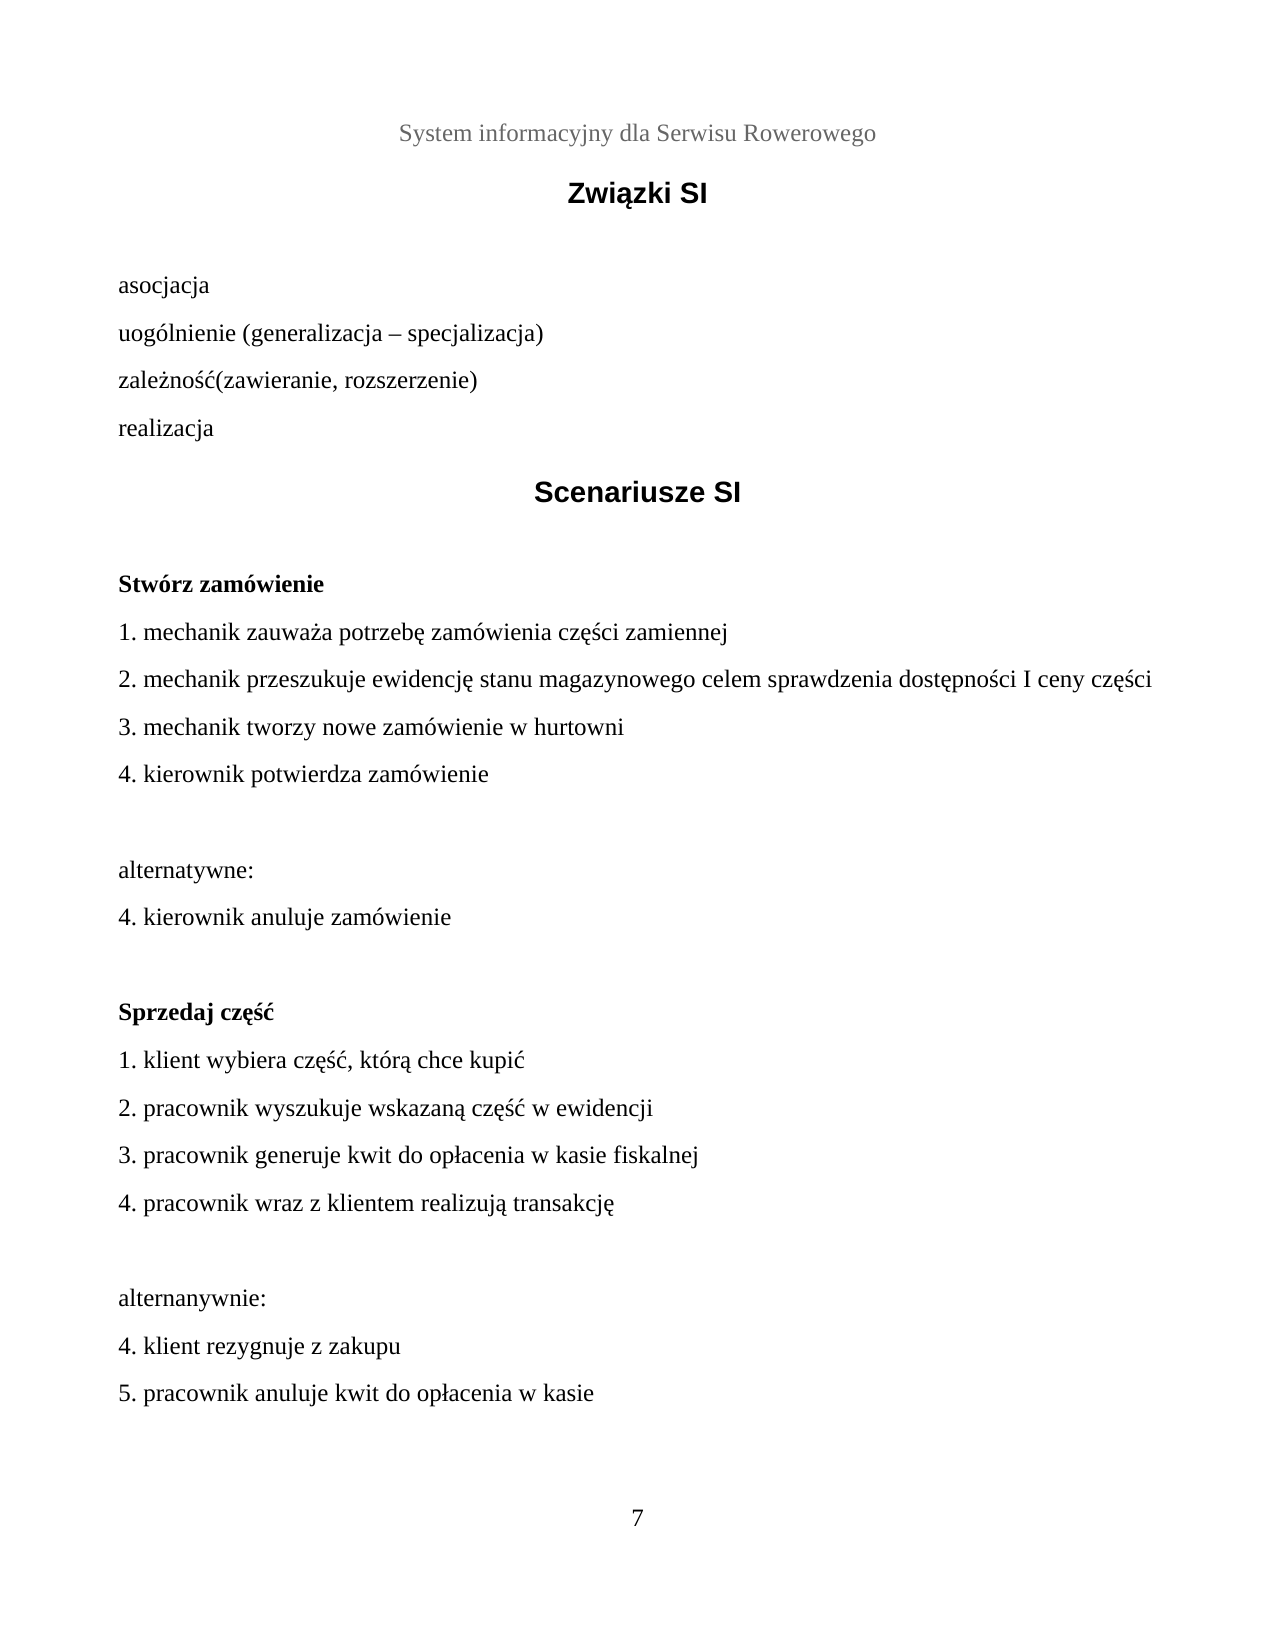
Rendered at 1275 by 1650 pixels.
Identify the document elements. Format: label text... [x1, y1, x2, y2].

text 5. pracownik anuluje kwit do opłacenia w kasie [118, 1378, 1157, 1407]
text Stwórz zamówienie [118, 569, 1157, 598]
text 4. pracownik wraz z klientem realizują transakcję [118, 1188, 1157, 1217]
text alternanywnie: [118, 1283, 1157, 1312]
text realizacja [118, 413, 1157, 442]
text 4. kierownik potwierdza zamówienie [118, 759, 1157, 788]
subtitle Związki SI [118, 176, 1157, 210]
text uogólnienie (generalizacja – specjalizacja) [118, 318, 1157, 347]
text Sprzedaj część [118, 997, 1157, 1026]
text 4. klient rezygnuje z zakupu [118, 1331, 1157, 1359]
text zależność(zawieranie, rozszerzenie) [118, 365, 1157, 394]
text 1. klient wybiera część, którą chce kupić [118, 1045, 1157, 1074]
text alternatywne: [118, 855, 1157, 883]
text 4. kierownik anuluje zamówienie [118, 902, 1157, 931]
text 1. mechanik zauważa potrzebę zamówienia części zamiennej [118, 617, 1157, 645]
text 2. mechanik przeszukuje ewidencję stanu magazynowego celem sprawdzenia dostępności I ceny części [118, 664, 1157, 693]
text 3. pracownik generuje kwit do opłacenia w kasie fiskalnej [118, 1140, 1157, 1169]
text 2. pracownik wyszukuje wskazaną część w ewidencji [118, 1093, 1157, 1121]
subtitle Scenariusze SI [118, 475, 1157, 509]
text asocjacja [118, 270, 1157, 299]
text 3. mechanik tworzy nowe zamówienie w hurtowni [118, 712, 1157, 741]
